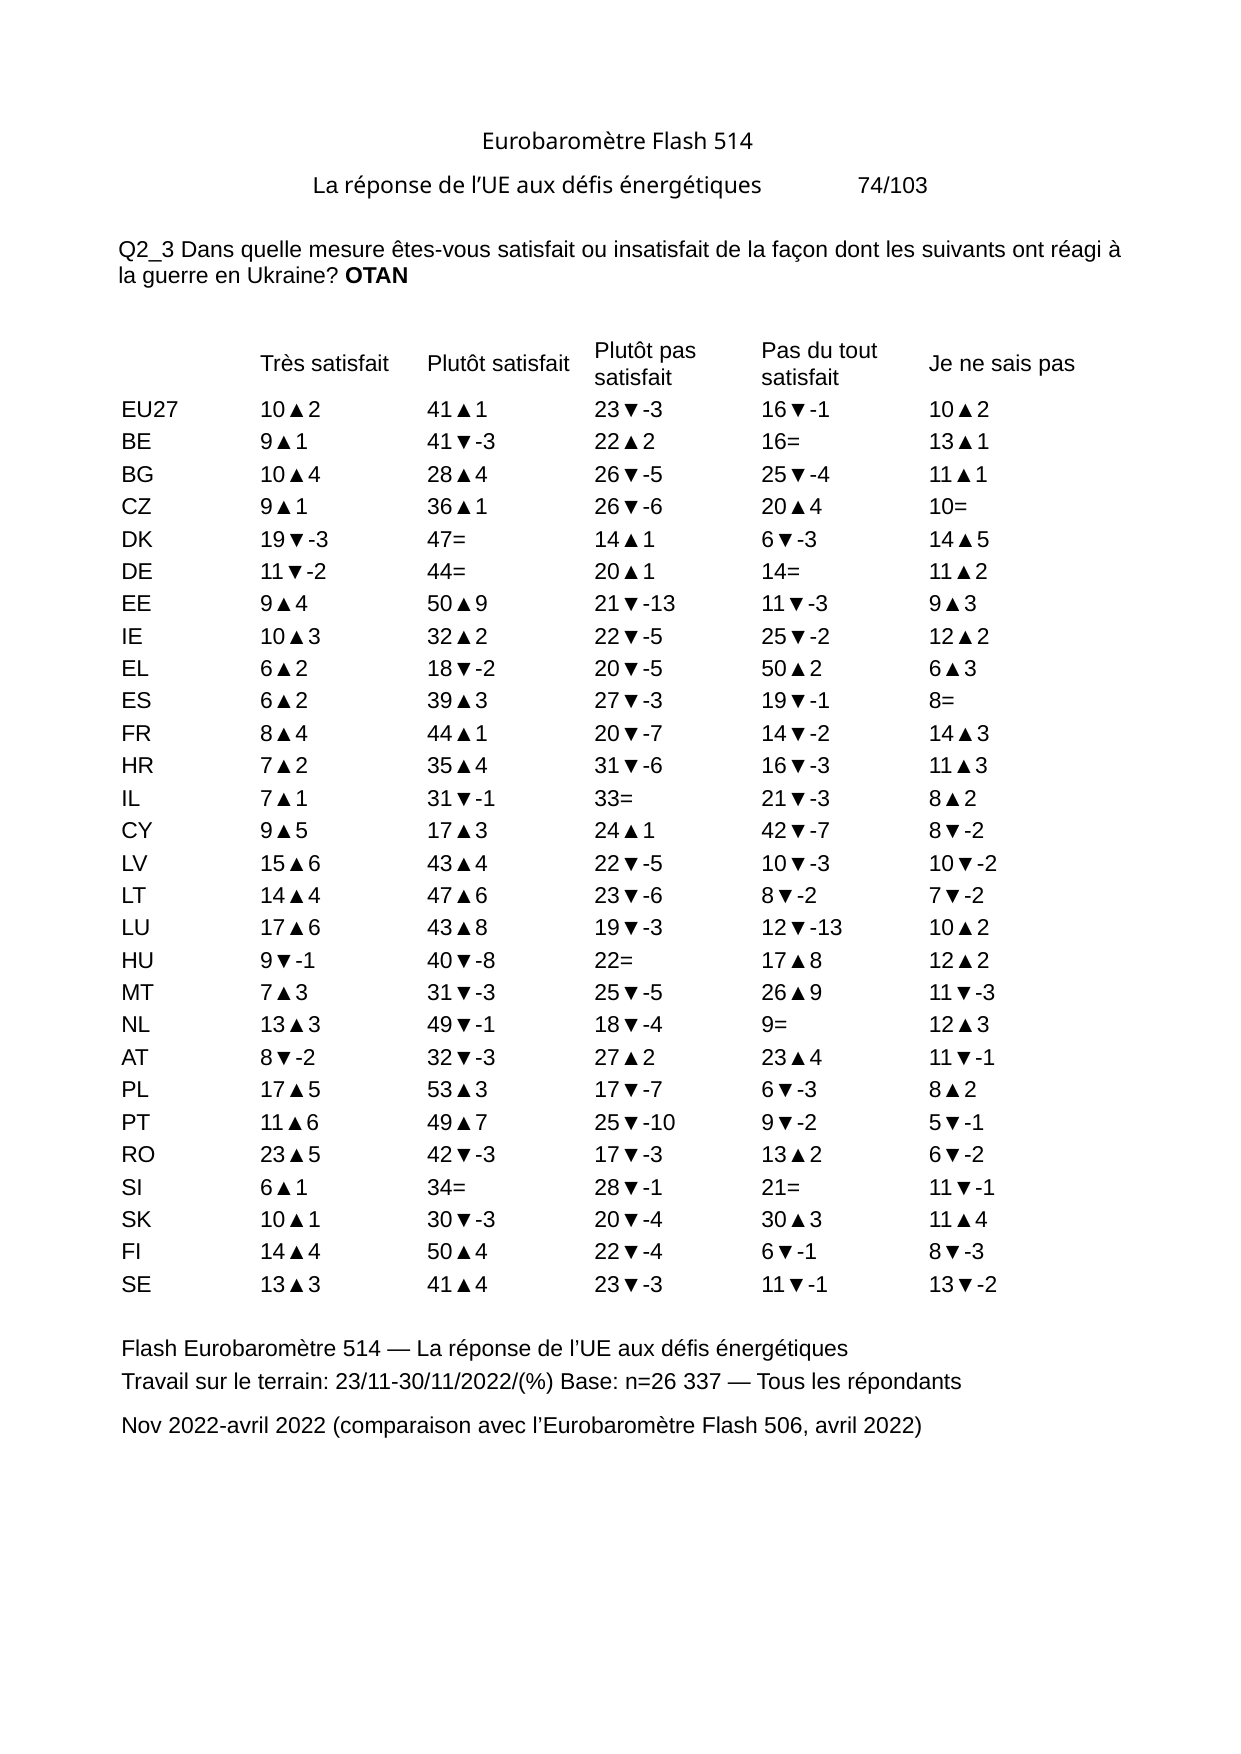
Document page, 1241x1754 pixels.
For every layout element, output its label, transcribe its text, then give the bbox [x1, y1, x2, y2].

table_cell PT [118, 1106, 257, 1138]
table_cell 9▲1 [257, 490, 424, 522]
table_cell 28▲4 [424, 458, 591, 490]
table_cell 11▲2 [926, 555, 1093, 587]
table_cell 42▼-3 [424, 1138, 591, 1170]
table_cell 10▲2 [926, 911, 1093, 944]
table_cell 31▼-3 [424, 976, 591, 1008]
table_cell EU27 [118, 393, 257, 425]
table_cell 23▲5 [257, 1138, 424, 1170]
table_cell 18▼-2 [424, 652, 591, 684]
table_cell 11▲6 [257, 1106, 424, 1138]
table_cell 6▲1 [257, 1170, 424, 1203]
table_cell 6▼-3 [758, 1073, 926, 1106]
table_cell LV [118, 846, 257, 879]
table_cell 11▲3 [926, 749, 1093, 782]
table_cell 9▲4 [257, 587, 424, 620]
table_cell SE [118, 1268, 257, 1300]
table_cell 20▼-7 [591, 717, 758, 749]
table_cell 34= [424, 1170, 591, 1203]
table_cell 11▲4 [926, 1203, 1093, 1235]
table_cell 13▼-2 [926, 1268, 1093, 1300]
table_cell 25▼-4 [758, 458, 926, 490]
table_cell 44▲1 [424, 717, 591, 749]
table_cell CY [118, 814, 257, 846]
table_cell 23▲4 [758, 1041, 926, 1073]
table_cell BE [118, 425, 257, 458]
table_cell 14▲4 [257, 1235, 424, 1268]
table_cell 49▼-1 [424, 1009, 591, 1041]
table_cell ES [118, 685, 257, 717]
table_cell 31▼-1 [424, 782, 591, 814]
table_cell 6▲3 [926, 652, 1093, 684]
table_cell 8▼-2 [926, 814, 1093, 846]
table_cell 18▼-4 [591, 1009, 758, 1041]
table_cell FR [118, 717, 257, 749]
table_cell 30▼-3 [424, 1203, 591, 1235]
table_cell 7▼-2 [926, 879, 1093, 911]
table_cell 10▲3 [257, 620, 424, 652]
table_cell 22▼-4 [591, 1235, 758, 1268]
table_cell 21▼-3 [758, 782, 926, 814]
table_cell 21= [758, 1170, 926, 1203]
table_cell 44= [424, 555, 591, 587]
table_cell 8= [926, 685, 1093, 717]
text Q2_3 Dans quelle mesure êtes-vous satisfait ou insatisfait de la façon dont les suivants ont réagi à la guerre en Ukraine? OTAN [118, 236, 1122, 289]
table_cell 9▲3 [926, 587, 1093, 620]
table_cell 10▲4 [257, 458, 424, 490]
table_cell Flash Eurobaromètre 514 — La réponse de l’UE aux défis énergétiques [118, 1333, 1093, 1365]
table_cell 24▲1 [591, 814, 758, 846]
table_cell DE [118, 555, 257, 587]
table_cell AT [118, 1041, 257, 1073]
table_cell 22= [591, 944, 758, 976]
table_cell 27▲2 [591, 1041, 758, 1073]
table_cell 33= [591, 782, 758, 814]
table_cell 47▲6 [424, 879, 591, 911]
table_cell 40▼-8 [424, 944, 591, 976]
table_cell 12▲2 [926, 944, 1093, 976]
table_cell 23▼-6 [591, 879, 758, 911]
table_cell 25▼-2 [758, 620, 926, 652]
table_cell 11▼-3 [758, 587, 926, 620]
table_cell 17▼-3 [591, 1138, 758, 1170]
table_cell 6▼-3 [758, 523, 926, 555]
table_cell 11▼-3 [926, 976, 1093, 1008]
table_cell FI [118, 1235, 257, 1268]
table_cell 20▼-5 [591, 652, 758, 684]
table_cell 25▼-5 [591, 976, 758, 1008]
table_cell 8▼-3 [926, 1235, 1093, 1268]
table_cell 21▼-13 [591, 587, 758, 620]
table_cell 11▼-1 [758, 1268, 926, 1300]
table_cell 16▼-1 [758, 393, 926, 425]
table_cell 26▼-5 [591, 458, 758, 490]
table_cell 10= [926, 490, 1093, 522]
table_cell 13▲1 [926, 425, 1093, 458]
table_cell 6▲2 [257, 652, 424, 684]
table_cell 32▼-3 [424, 1041, 591, 1073]
table_cell 30▲3 [758, 1203, 926, 1235]
table_cell 10▲1 [257, 1203, 424, 1235]
table_cell 14▲5 [926, 523, 1093, 555]
table_cell 27▼-3 [591, 685, 758, 717]
table_cell 12▲3 [926, 1009, 1093, 1041]
table_cell 9▼-1 [257, 944, 424, 976]
table_cell 42▼-7 [758, 814, 926, 846]
table_cell 43▲4 [424, 846, 591, 879]
table_cell 16= [758, 425, 926, 458]
table_header Très satisfait [257, 334, 424, 393]
table_cell 22▼-5 [591, 846, 758, 879]
table_cell 35▲4 [424, 749, 591, 782]
table_cell 8▲2 [926, 1073, 1093, 1106]
table_cell 10▼-2 [926, 846, 1093, 879]
table_cell 6▼-2 [926, 1138, 1093, 1170]
table_header Plutôt pas satisfait [591, 334, 758, 393]
table_cell MT [118, 976, 257, 1008]
table_cell 17▲3 [424, 814, 591, 846]
table_header Je ne sais pas [926, 334, 1093, 393]
table_cell 20▲1 [591, 555, 758, 587]
table_header [118, 334, 257, 393]
table_cell RO [118, 1138, 257, 1170]
table_cell 13▲3 [257, 1268, 424, 1300]
table_cell 17▲5 [257, 1073, 424, 1106]
table_cell 22▼-5 [591, 620, 758, 652]
table_cell 10▼-3 [758, 846, 926, 879]
table_cell [257, 1300, 424, 1332]
table_cell 7▲1 [257, 782, 424, 814]
table_cell 11▼-2 [257, 555, 424, 587]
table_cell EL [118, 652, 257, 684]
table_cell 6▼-1 [758, 1235, 926, 1268]
table_cell 8▲4 [257, 717, 424, 749]
table_cell DK [118, 523, 257, 555]
table_cell 10▲2 [926, 393, 1093, 425]
table_cell [591, 1300, 758, 1332]
table_cell 14= [758, 555, 926, 587]
table_cell 8▲2 [926, 782, 1093, 814]
table_cell 43▲8 [424, 911, 591, 944]
table_cell 36▲1 [424, 490, 591, 522]
table_cell 26▼-6 [591, 490, 758, 522]
table_cell 17▲6 [257, 911, 424, 944]
table_cell IE [118, 620, 257, 652]
table_cell 14▲3 [926, 717, 1093, 749]
table_cell 41▲1 [424, 393, 591, 425]
table_cell 6▲2 [257, 685, 424, 717]
table_cell 17▲8 [758, 944, 926, 976]
table_cell 15▲6 [257, 846, 424, 879]
table_cell 16▼-3 [758, 749, 926, 782]
table_cell LT [118, 879, 257, 911]
table_cell 41▲4 [424, 1268, 591, 1300]
table_cell 19▼-3 [257, 523, 424, 555]
table_cell 22▲2 [591, 425, 758, 458]
table_cell 49▲7 [424, 1106, 591, 1138]
table_cell 12▼-13 [758, 911, 926, 944]
table_cell 14▲4 [257, 879, 424, 911]
table_cell 53▲3 [424, 1073, 591, 1106]
table_cell 28▼-1 [591, 1170, 758, 1203]
table_cell 12▲2 [926, 620, 1093, 652]
table_cell 41▼-3 [424, 425, 591, 458]
table_cell SI [118, 1170, 257, 1203]
table_cell 20▲4 [758, 490, 926, 522]
table_cell 9▲5 [257, 814, 424, 846]
table_cell 14▲1 [591, 523, 758, 555]
table_cell 11▲1 [926, 458, 1093, 490]
table_header Plutôt satisfait [424, 334, 591, 393]
table_cell NL [118, 1009, 257, 1041]
table_cell 50▲2 [758, 652, 926, 684]
table_cell 50▲9 [424, 587, 591, 620]
table_cell 23▼-3 [591, 393, 758, 425]
table_cell 23▼-3 [591, 1268, 758, 1300]
table_cell 31▼-6 [591, 749, 758, 782]
table_cell 25▼-10 [591, 1106, 758, 1138]
table_cell 10▲2 [257, 393, 424, 425]
table_cell LU [118, 911, 257, 944]
table_cell SK [118, 1203, 257, 1235]
table_cell 50▲4 [424, 1235, 591, 1268]
table_cell 9= [758, 1009, 926, 1041]
table_cell 39▲3 [424, 685, 591, 717]
table_cell 17▼-7 [591, 1073, 758, 1106]
table_cell 11▼-1 [926, 1041, 1093, 1073]
table_cell 32▲2 [424, 620, 591, 652]
table_header Pas du tout satisfait [758, 334, 926, 393]
table_cell 20▼-4 [591, 1203, 758, 1235]
table_cell 8▼-2 [758, 879, 926, 911]
table_cell Nov 2022-avril 2022 (comparaison avec l’Eurobaromètre Flash 506, avril 2022) [118, 1397, 1093, 1453]
table_cell [424, 1300, 591, 1332]
table_cell 8▼-2 [257, 1041, 424, 1073]
table_cell [118, 1300, 257, 1332]
table_cell IL [118, 782, 257, 814]
table_cell 47= [424, 523, 591, 555]
table_cell 5▼-1 [926, 1106, 1093, 1138]
table_cell CZ [118, 490, 257, 522]
table_cell 9▼-2 [758, 1106, 926, 1138]
table_cell EE [118, 587, 257, 620]
table_cell BG [118, 458, 257, 490]
table_cell HU [118, 944, 257, 976]
table_cell PL [118, 1073, 257, 1106]
table_cell 19▼-3 [591, 911, 758, 944]
table_cell 7▲3 [257, 976, 424, 1008]
table_cell 7▲2 [257, 749, 424, 782]
table_cell 9▲1 [257, 425, 424, 458]
table_cell [926, 1300, 1093, 1332]
table_cell 11▼-1 [926, 1170, 1093, 1203]
table_cell 13▲3 [257, 1009, 424, 1041]
table_cell 14▼-2 [758, 717, 926, 749]
table_cell Travail sur le terrain: 23/11-30/11/2022/(%) Base: n=26 337 — Tous les répondants [118, 1365, 1093, 1397]
table_cell 13▲2 [758, 1138, 926, 1170]
table_cell 26▲9 [758, 976, 926, 1008]
table_cell [758, 1300, 926, 1332]
table_cell 19▼-1 [758, 685, 926, 717]
table_cell HR [118, 749, 257, 782]
